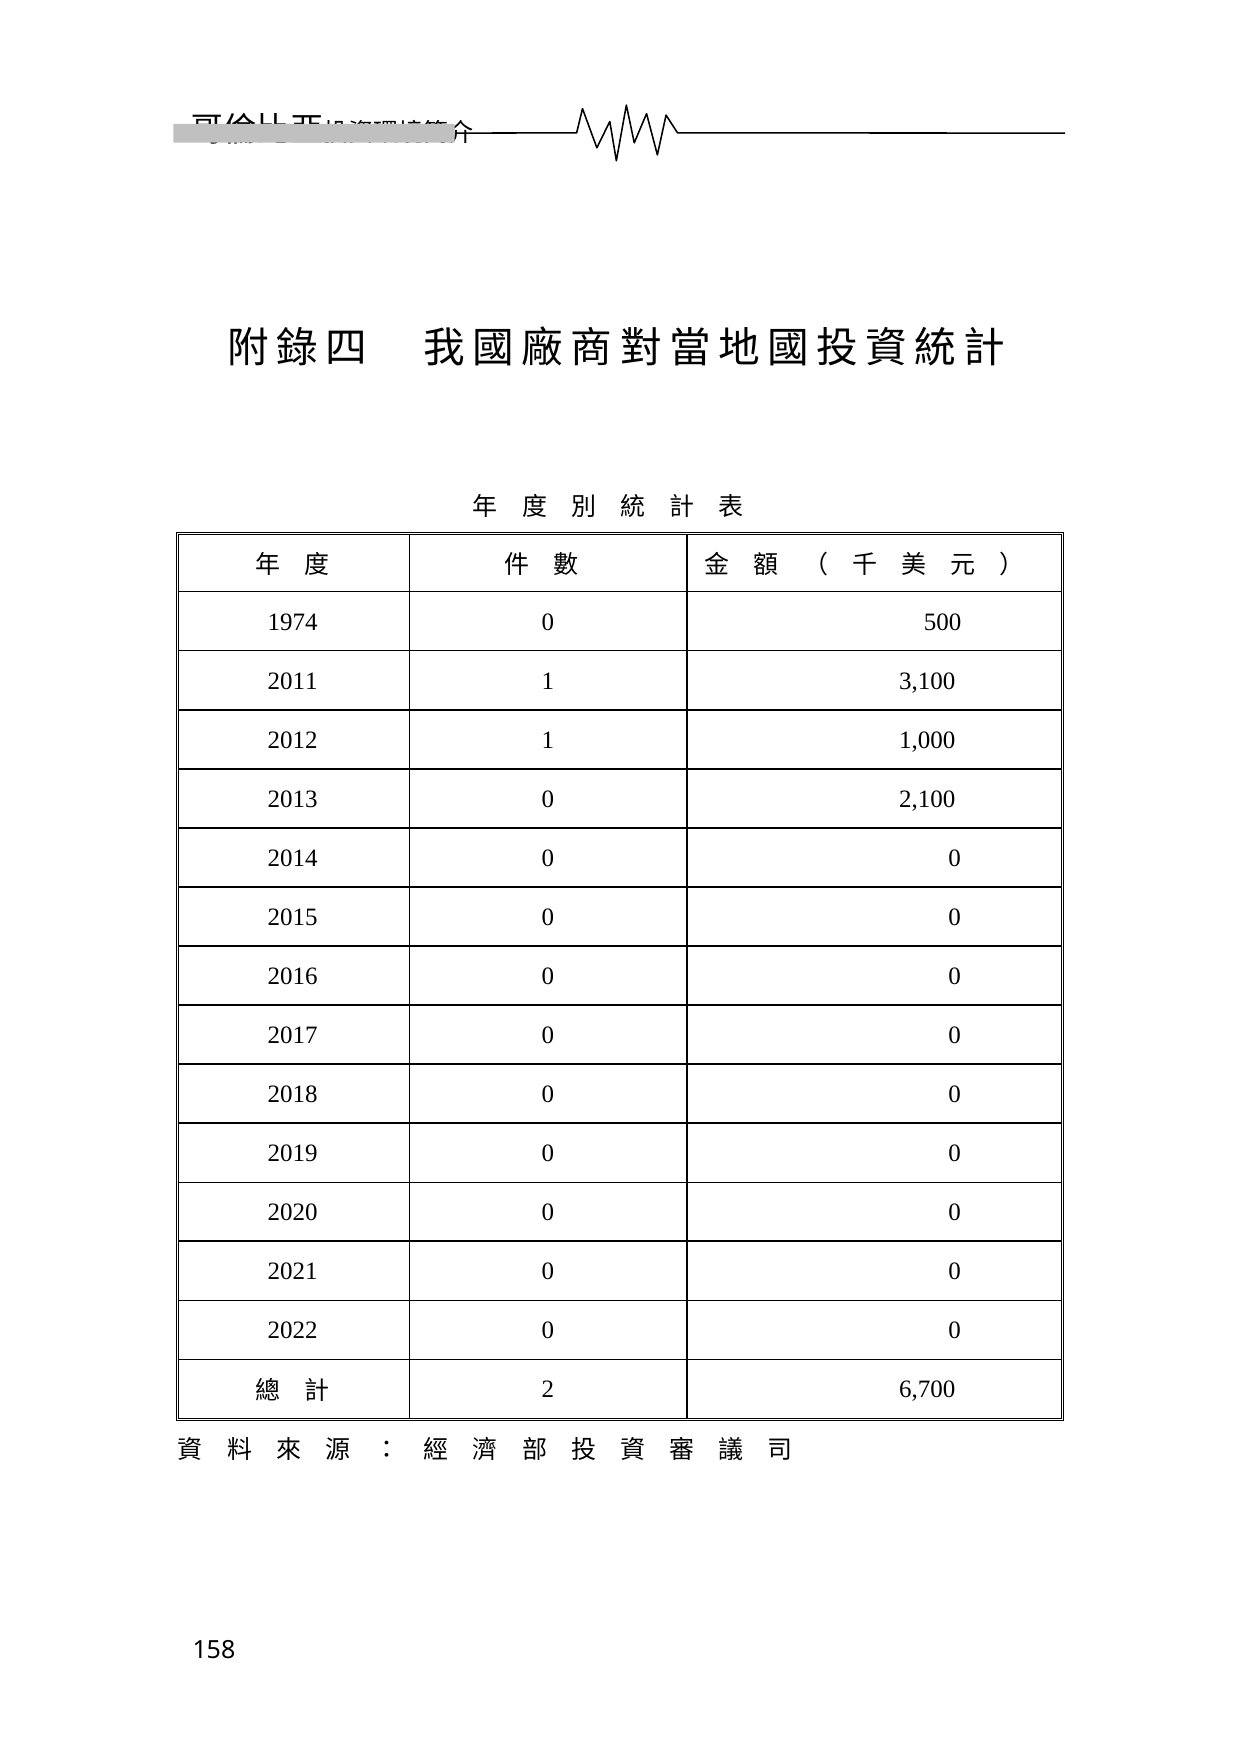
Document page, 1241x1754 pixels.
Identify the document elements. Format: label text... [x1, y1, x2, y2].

table_cell 2012 [179, 711, 409, 768]
table_cell 2017 [179, 1006, 409, 1063]
table_cell 0 [688, 1065, 1061, 1122]
table_cell 0 [410, 829, 686, 886]
table_header 年度 [179, 535, 409, 591]
table_cell 0 [410, 770, 686, 827]
table_cell 0 [688, 1183, 1061, 1240]
table_cell 2,100 [688, 770, 1061, 827]
table_cell 0 [688, 1006, 1061, 1063]
table_cell 0 [410, 1006, 686, 1063]
table_cell 0 [410, 888, 686, 945]
text 年度別統計表 [178, 478, 1063, 532]
table_cell 2011 [179, 651, 409, 709]
table_cell 0 [688, 829, 1061, 886]
table_cell 2013 [179, 770, 409, 827]
table_cell 0 [688, 1242, 1061, 1299]
table_header 件數 [410, 535, 686, 591]
table_cell 1974 [179, 592, 409, 650]
table_header 金額（千美元） [688, 535, 1061, 591]
table_cell 0 [688, 1124, 1061, 1181]
table_cell 2 [410, 1360, 686, 1418]
table_cell 0 [410, 1242, 686, 1299]
table_cell 2022 [179, 1301, 409, 1358]
table_cell 1,000 [688, 711, 1061, 768]
table_cell 1 [410, 651, 686, 709]
table_cell 6,700 [688, 1360, 1061, 1418]
table_cell 0 [410, 1301, 686, 1358]
table_cell 總計 [179, 1360, 409, 1418]
table_cell 2021 [179, 1242, 409, 1299]
table_cell 0 [688, 888, 1061, 945]
text 附錄四 我國廠商對當地國投資統計 [178, 291, 1063, 398]
table_cell 2019 [179, 1124, 409, 1181]
table_cell 2016 [179, 947, 409, 1004]
table_cell 0 [410, 947, 686, 1004]
table_cell 1 [410, 711, 686, 768]
table_cell 2018 [179, 1065, 409, 1122]
table_cell 0 [410, 1065, 686, 1122]
table_cell 0 [688, 1301, 1061, 1358]
table_cell 0 [410, 592, 686, 650]
table_cell 2020 [179, 1183, 409, 1240]
table_cell 0 [410, 1124, 686, 1181]
text 資料來源：經濟部投資審議司 [178, 1421, 1063, 1474]
table_cell 0 [688, 947, 1061, 1004]
table_cell 3,100 [688, 651, 1061, 709]
table_cell 500 [688, 592, 1061, 650]
table_cell 0 [410, 1183, 686, 1240]
table_cell 2014 [179, 829, 409, 886]
table_cell 2015 [179, 888, 409, 945]
